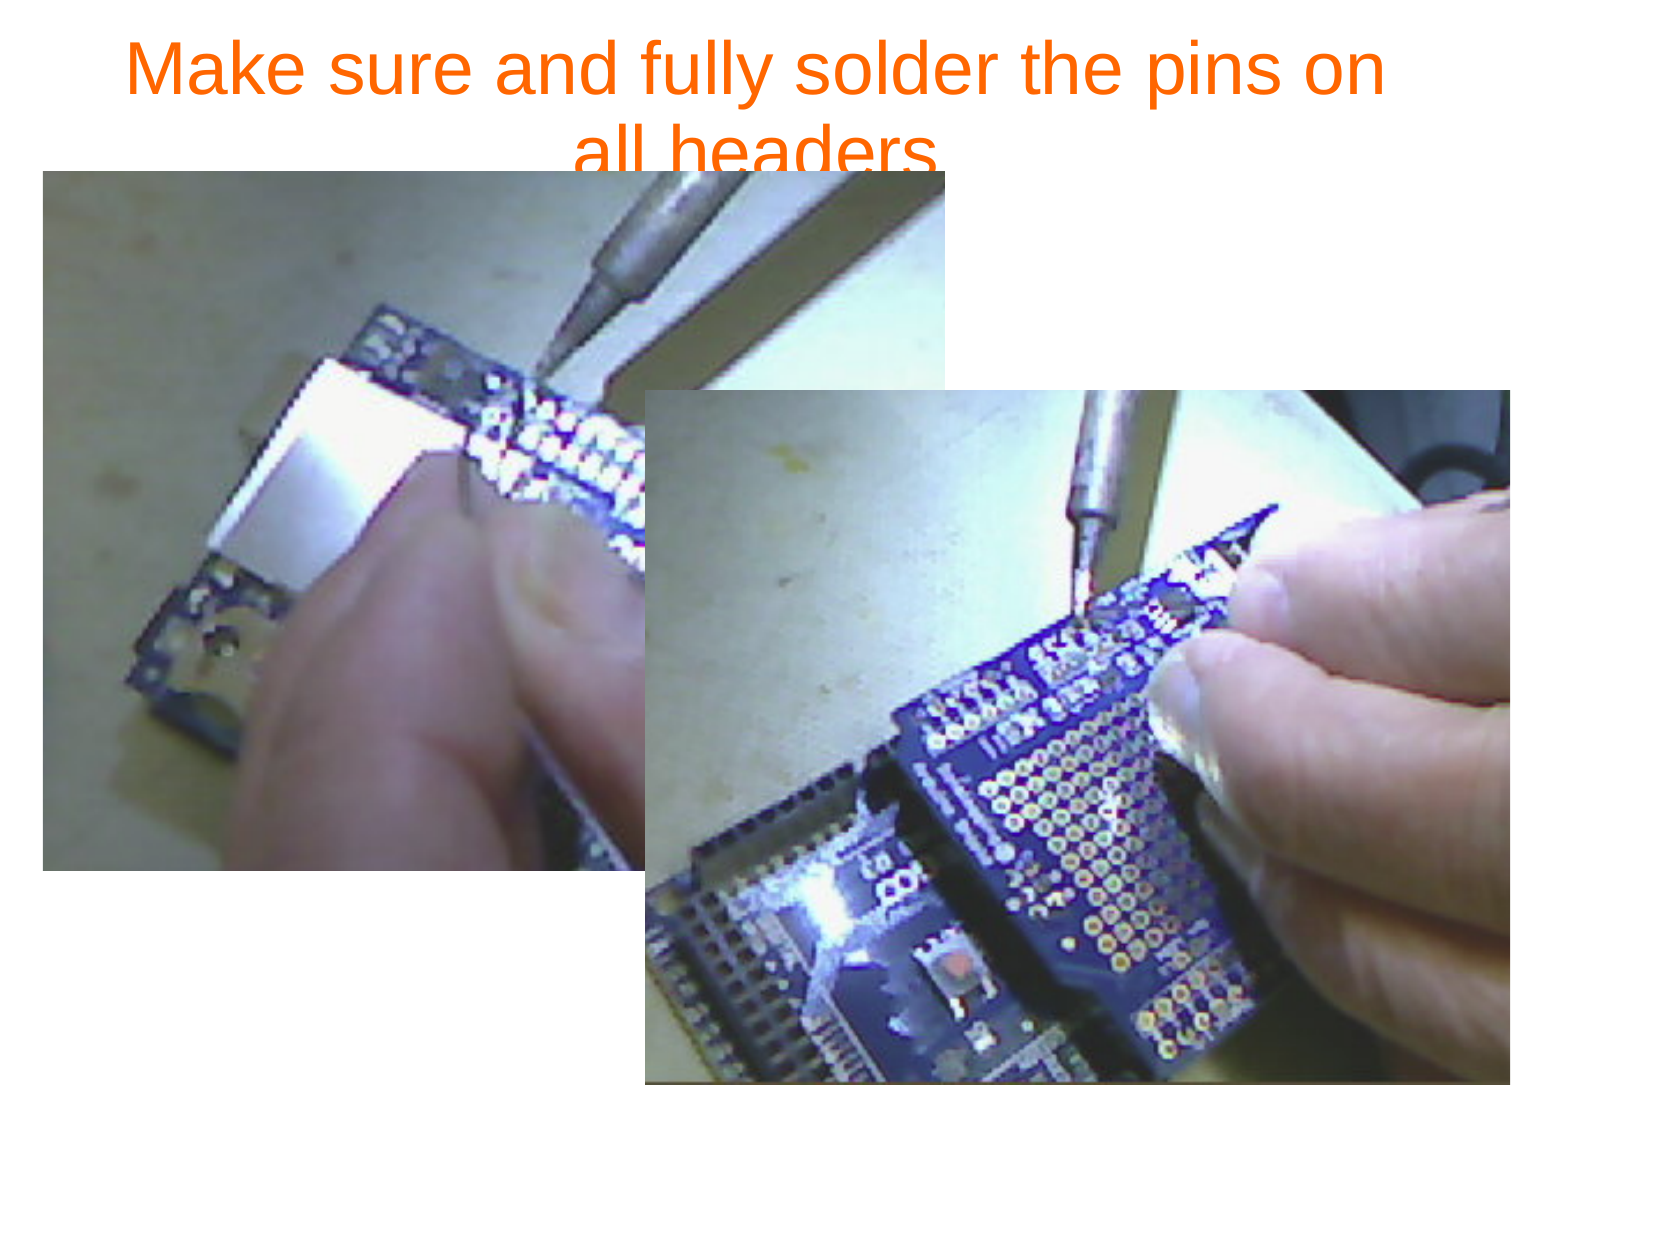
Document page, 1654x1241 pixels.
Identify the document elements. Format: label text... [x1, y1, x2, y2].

picture [42, 171, 1511, 1085]
title Make sure and fully solder the pins on all headers [82, 40, 1430, 181]
